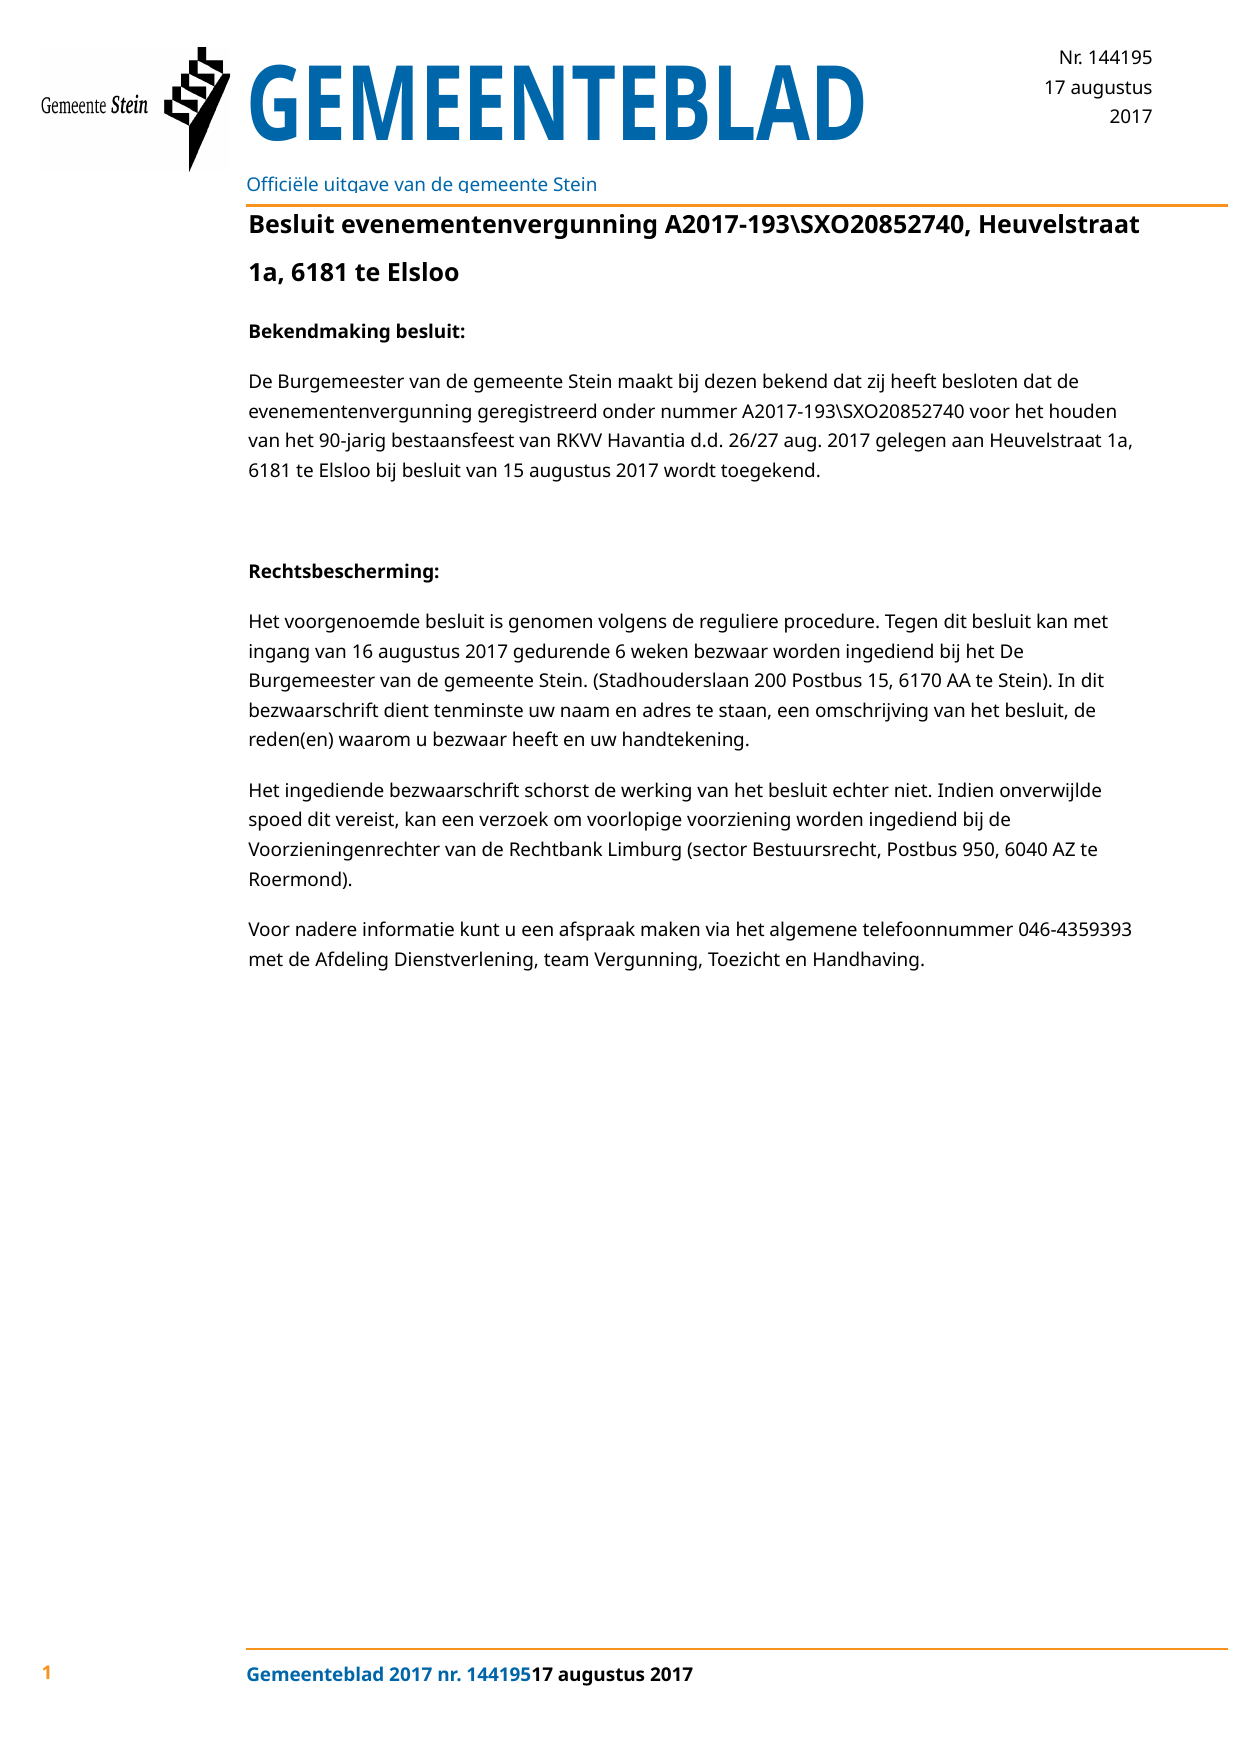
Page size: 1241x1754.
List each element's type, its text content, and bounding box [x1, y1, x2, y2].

text Bekendmaking besluit: [248, 318, 1152, 344]
text Voor nadere informatie kunt u een afspraak maken via het algemene telefoonnummer 046-4359393 met de Afdeling Dienstverlening, team Vergunning, Toezicht en Handhaving. [248, 916, 1152, 972]
text Rechtsbescherming: [248, 558, 1152, 584]
text Besluit evenementenvergunning A2017-193\SXO20852740, Heuvelstraat 1a, 6181 te Elsloo [248, 207, 1152, 288]
text Het voorgenoemde besluit is genomen volgens de reguliere procedure. Tegen dit besluit kan met ingang van 16 augustus 2017 gedurende 6 weken bezwaar worden ingediend bij het De Burgemeester van de gemeente Stein. (Stadhouderslaan 200 Postbus 15, 6170 AA te Stein). In dit bezwaarschrift dient tenminste uw naam en adres te staan, een omschrijving van het besluit, de reden(en) waarom u bezwaar heeft en uw handtekening. [248, 608, 1152, 752]
text De Burgemeester van de gemeente Stein maakt bij dezen bekend dat zij heeft besloten dat de evenementenvergunning geregistreerd onder nummer A2017-193\SXO20852740 voor het houden van het 90-jarig bestaansfeest van RKVV Havantia d.d. 26/27 aug. 2017 gelegen aan Heuvelstraat 1a, 6181 te Elsloo bij besluit van 15 augustus 2017 wordt toegekend. [248, 368, 1152, 483]
picture [41, 47, 231, 172]
text Het ingediende bezwaarschrift schorst de werking van het besluit echter niet. Indien onverwijlde spoed dit vereist, kan een verzoek om voorlopige voorziening worden ingediend bij de Voorzieningenrechter van de Rechtbank Limburg (sector Bestuursrecht, Postbus 950, 6040 AZ te Roermond). [248, 777, 1152, 892]
